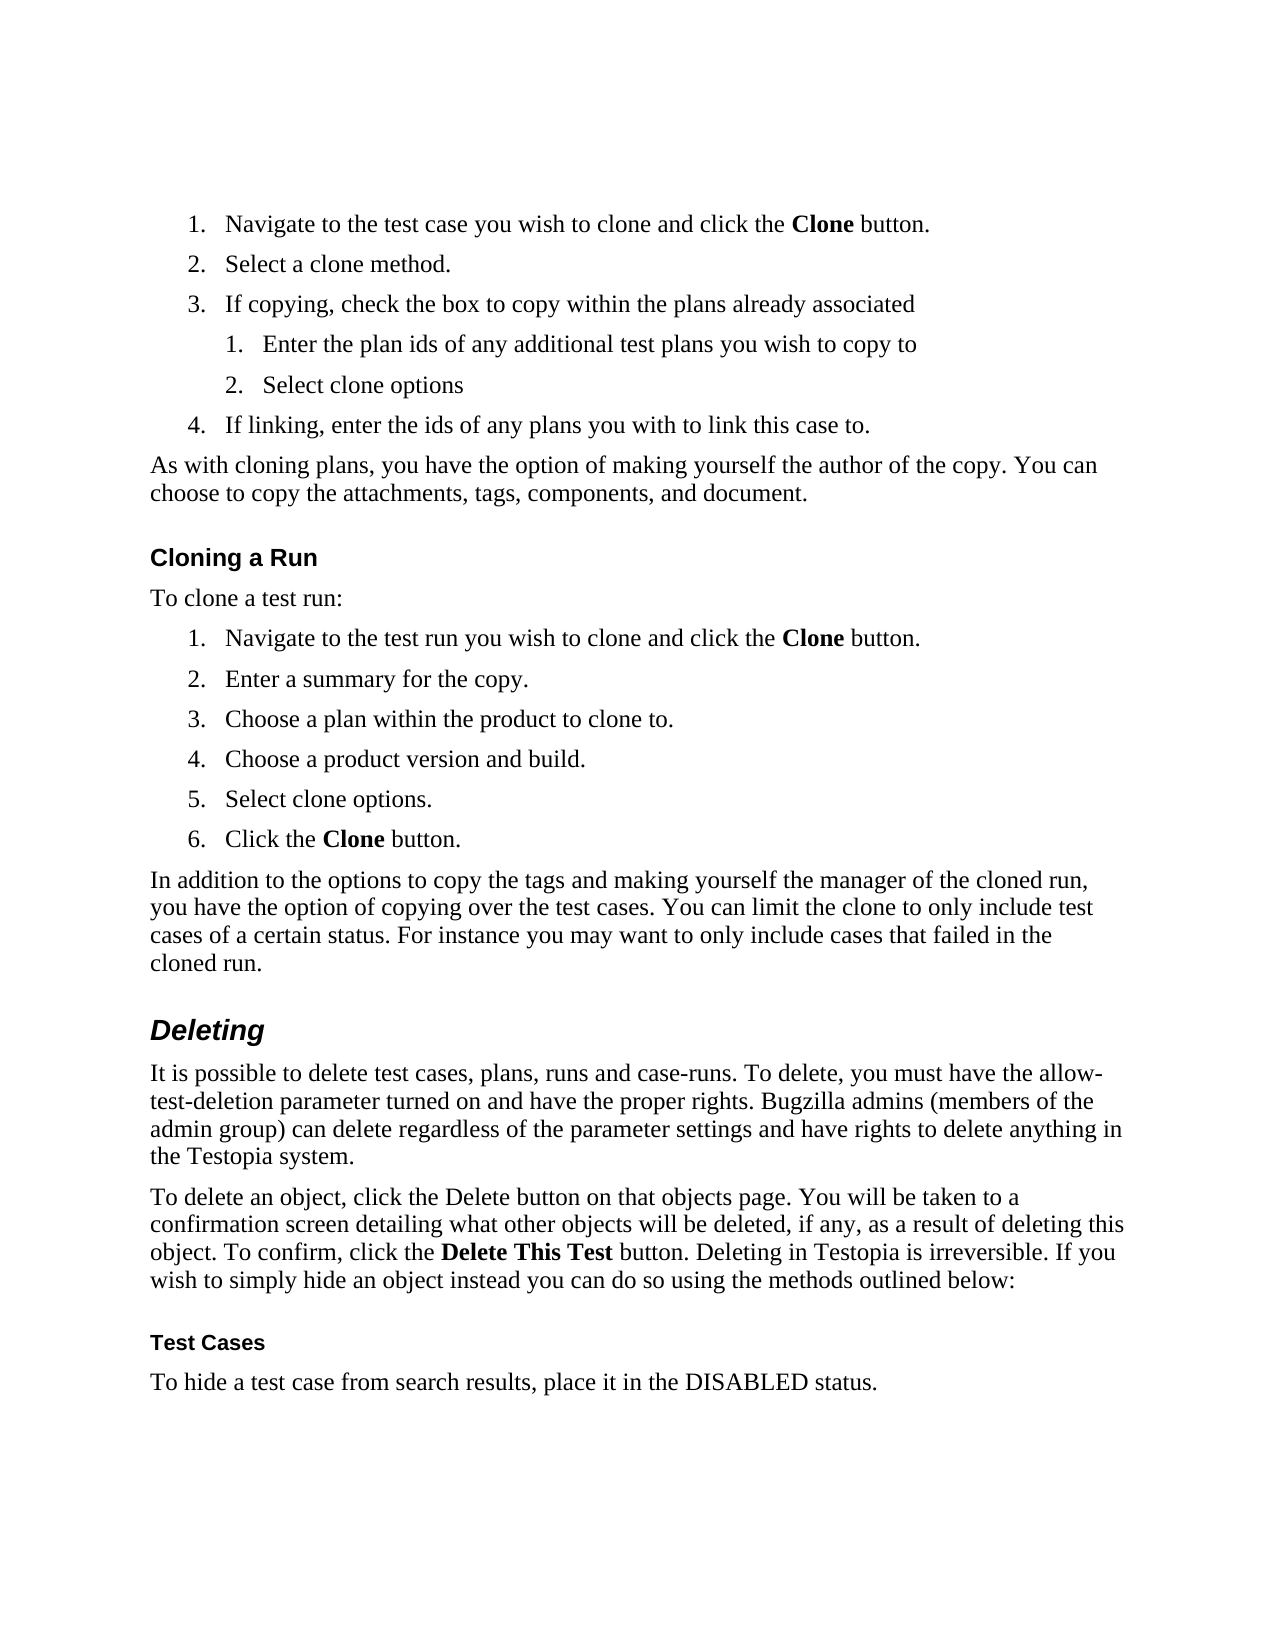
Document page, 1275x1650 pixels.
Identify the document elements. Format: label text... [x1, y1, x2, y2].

list Navigate to the test case you wish to clone and click the Clone button. [187, 210, 1125, 238]
list Navigate to the test run you wish to clone and click the Clone button. [187, 624, 1125, 652]
subtitle Test Cases [150, 1331, 1125, 1355]
list Click the Clone button. [187, 826, 1125, 853]
text As with cloning plans, you have the option of making yourself the author of the copy. You can choose to copy the attachments, tags, components, and document. [150, 451, 1125, 507]
list Select clone options [225, 371, 1125, 398]
list If linking, enter the ids of any plans you with to link this case to. [187, 411, 1125, 439]
list Enter the plan ids of any additional test plans you wish to copy to [225, 331, 1125, 358]
list Choose a product version and build. [187, 745, 1125, 773]
subtitle Cloning a Run [150, 544, 1125, 572]
list Enter a summary for the copy. [187, 665, 1125, 692]
text To clone a test run: [150, 584, 1125, 612]
text To delete an object, click the Delete button on that objects page. You will be taken to a confirmation screen detailing what other objects will be deleted, if any, as a result of deleting this object. To confirm, click the Delete This Test button. Deleting in Testopia is irreversible. If you wish to simply hide an object instead you can do so using the methods outlined below: [150, 1183, 1125, 1293]
text In addition to the options to copy the tags and making yourself the manager of the cloned run, you have the option of copying over the test cases. You can limit the clone to only include test cases of a certain status. For instance you may want to only include cases that failed in the cloned run. [150, 866, 1125, 977]
subtitle Deleting [150, 1014, 1125, 1047]
list Select clone options. [187, 785, 1125, 813]
list Choose a plan within the product to clone to. [187, 705, 1125, 733]
text To hide a test case from search results, place it in the DISABLED status. [150, 1368, 1125, 1396]
list Select a clone method. [187, 250, 1125, 278]
text It is possible to delete test cases, plans, runs and case-runs. To delete, you must have the allow-test-deletion parameter turned on and have the proper rights. Bugzilla admins (members of the admin group) can delete regardless of the parameter settings and have rights to delete anything in the Testopia system. [150, 1059, 1125, 1170]
list If copying, check the box to copy within the plans already associated [187, 290, 1125, 318]
